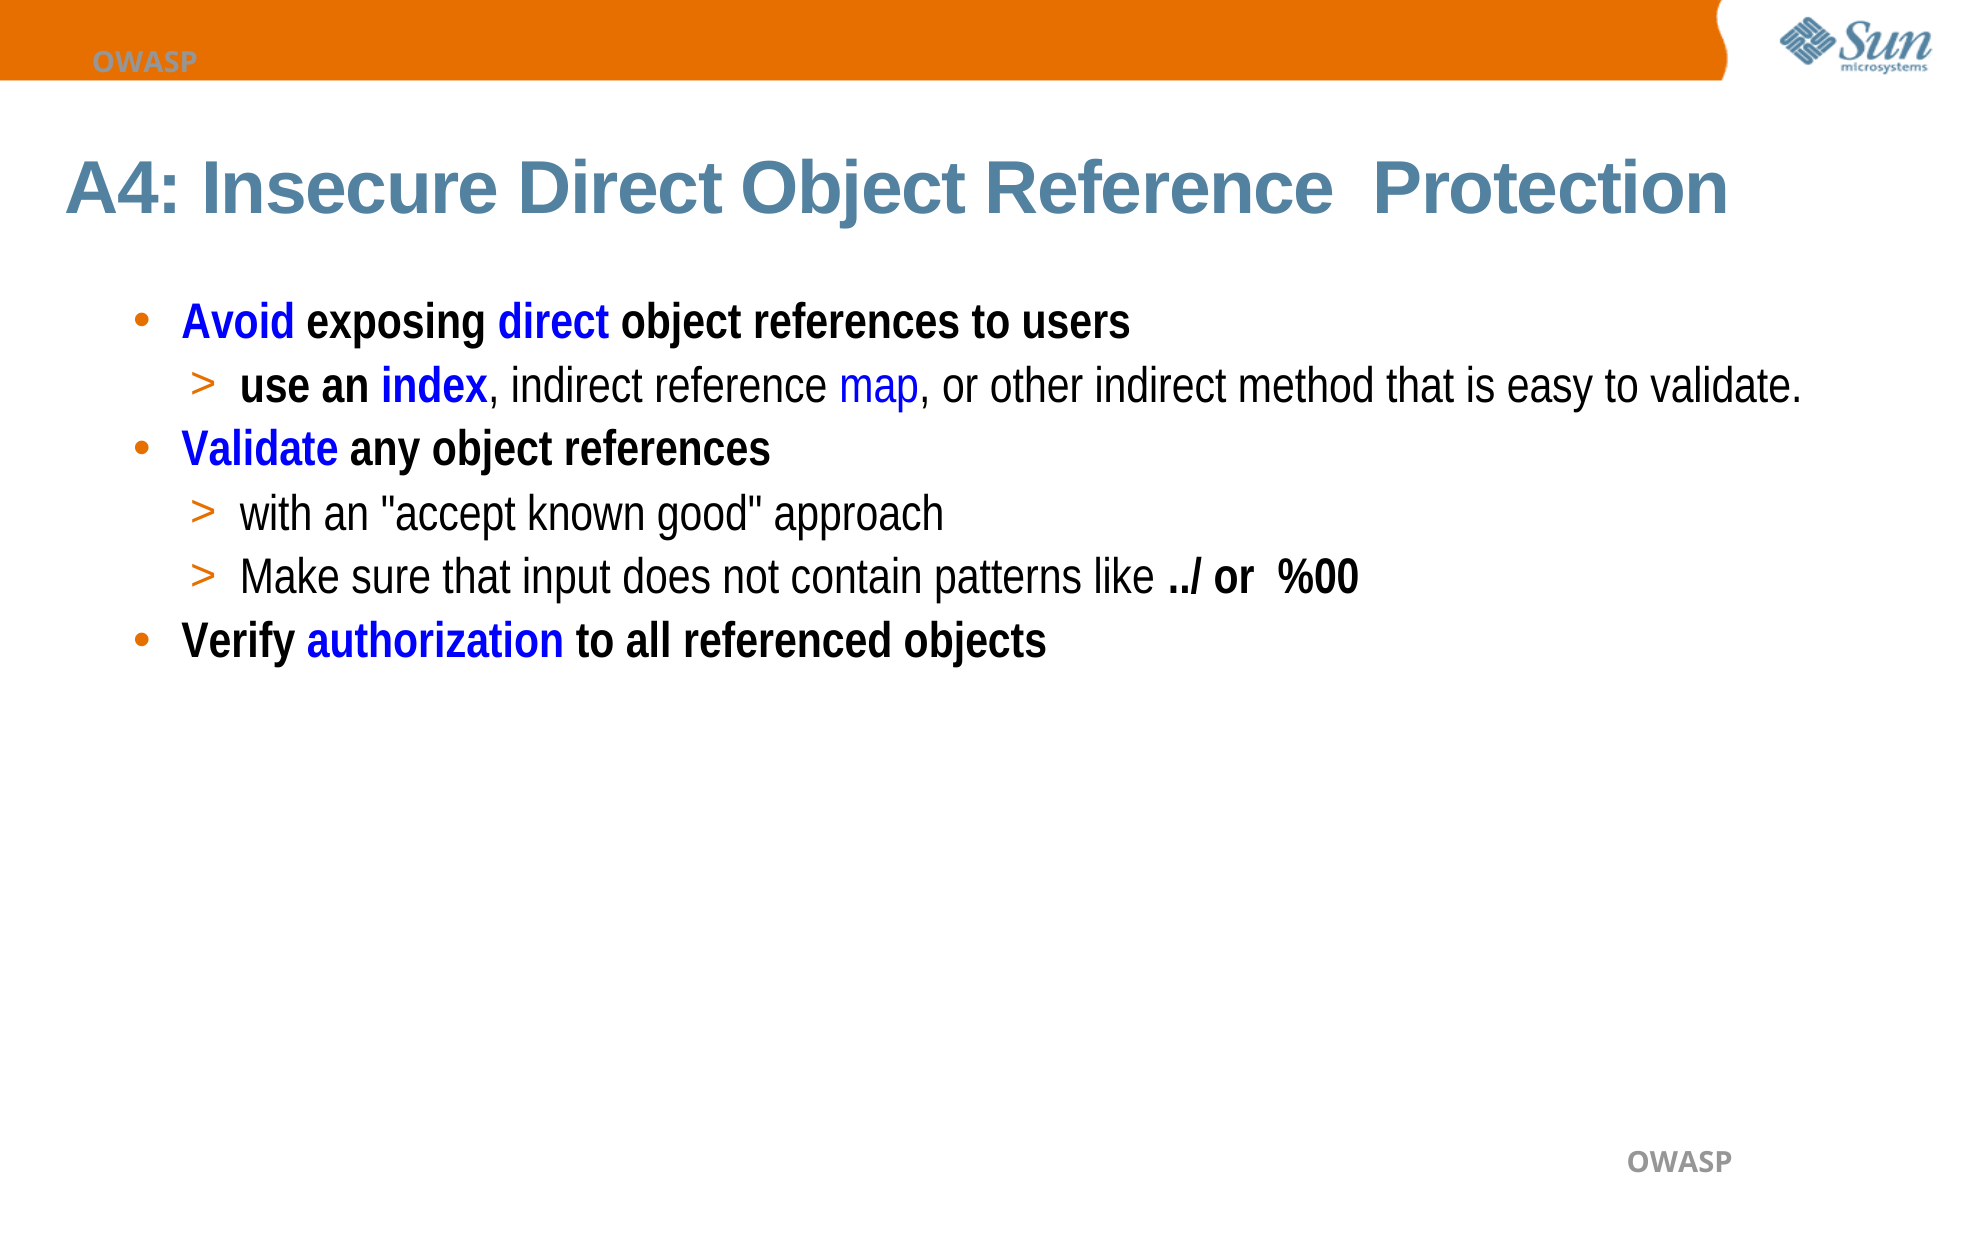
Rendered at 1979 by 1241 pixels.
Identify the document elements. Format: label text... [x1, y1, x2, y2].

list Avoid exposing direct object references to users use an index, indirect reference map, or other indirect method that is easy to validate. Validate any object references with an "accept known good" approach Make sure that input does not contain patterns like ../ or %00 Verify authorization to all referenced objects [98, 289, 1880, 1108]
title A4: Insecure Direct Object Reference Protection [49, 94, 1880, 287]
picture [0, 0, 1979, 83]
